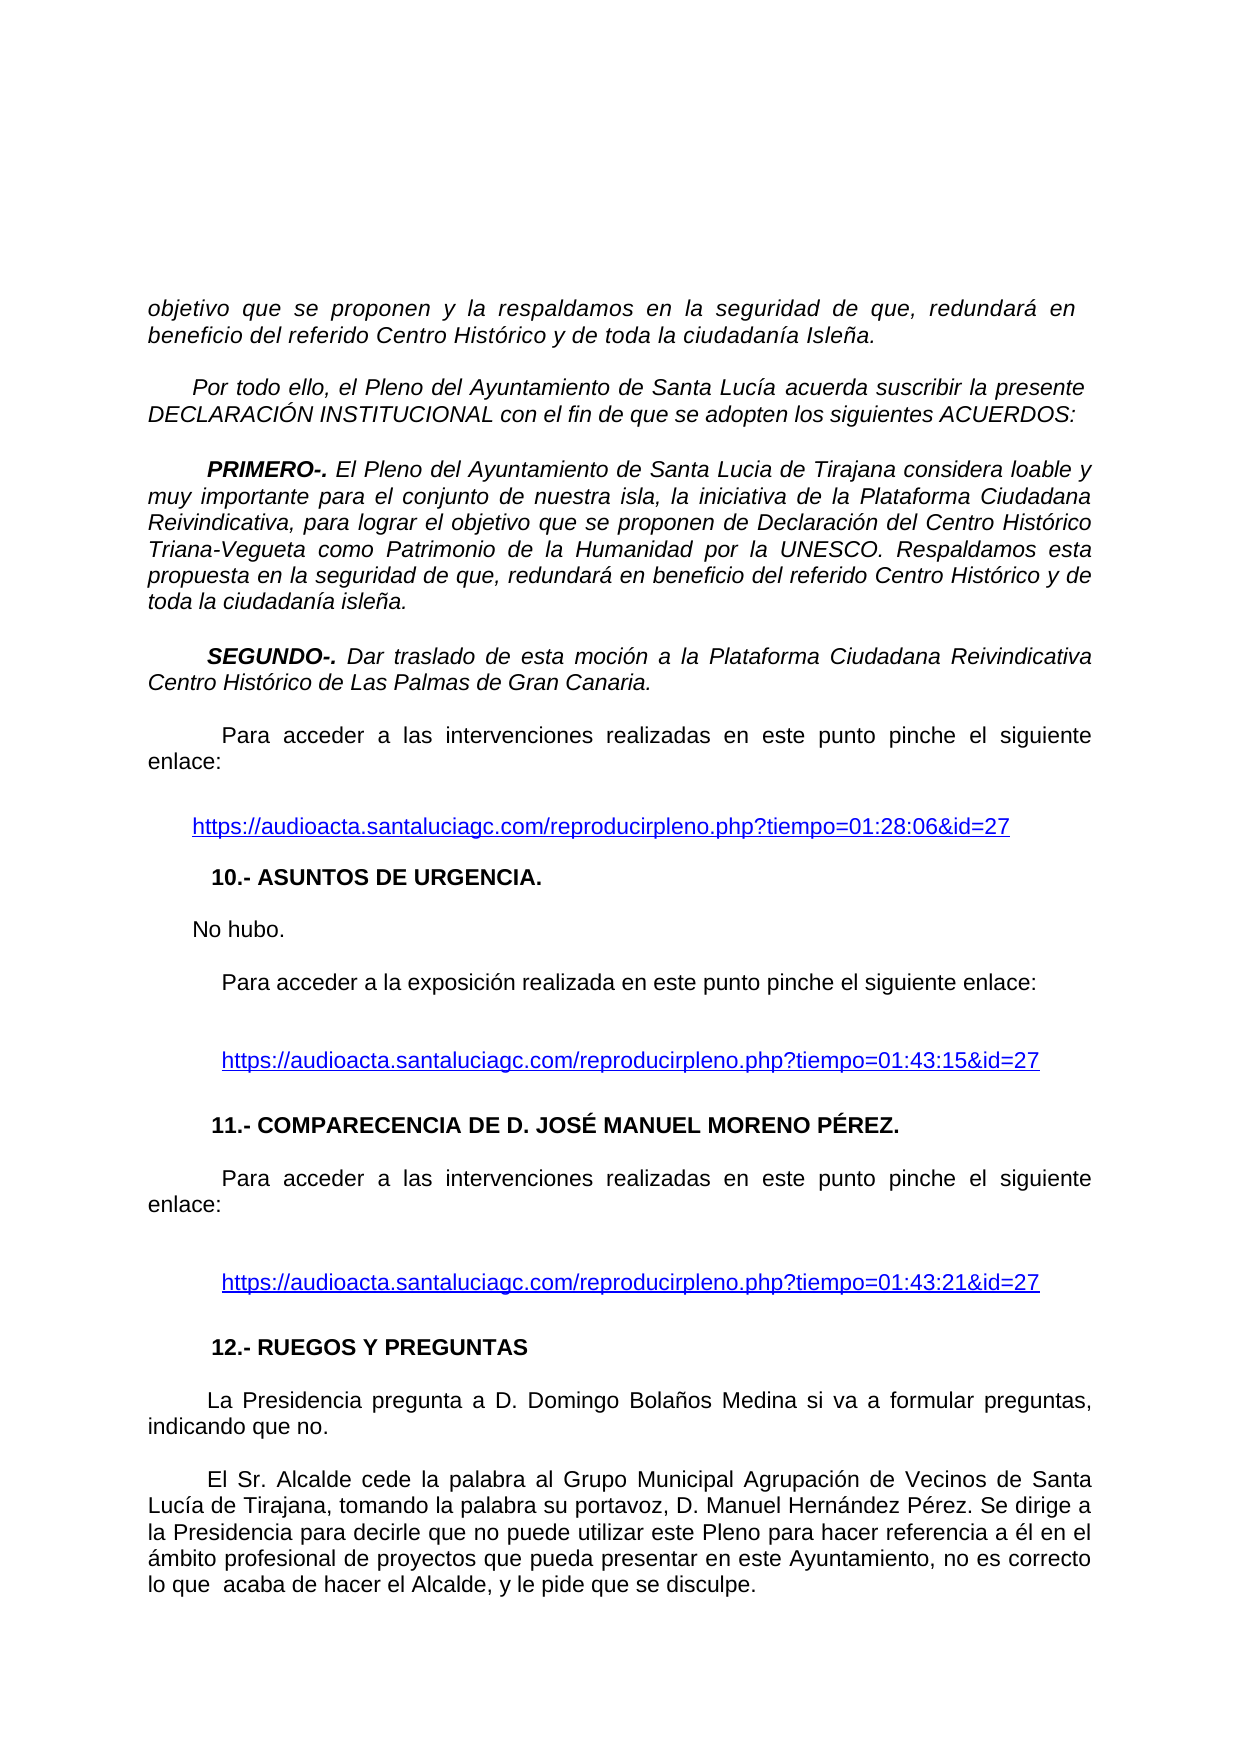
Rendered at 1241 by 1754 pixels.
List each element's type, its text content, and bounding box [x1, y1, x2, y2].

text https://audioacta.santaluciagc.com/reproducirpleno.php?tiempo=01:28:06&id=27 [148, 813, 1092, 840]
text No hubo. [148, 916, 1092, 943]
text Para acceder a la exposición realizada en este punto pinche el siguiente enlace: [148, 969, 1092, 995]
text Para acceder a las intervenciones realizadas en este punto pinche el siguiente enlace: [148, 722, 1092, 774]
text PRIMERO-. El Pleno del Ayuntamiento de Santa Lucia de Tirajana considera loable y muy importante para el conjunto de nuestra isla, la iniciativa de la Plataforma Ciudadana Reivindicativa, para lograr el objetivo que se proponen de Declaración del Centro Histórico Triana-Vegueta como Patrimonio de la Humanidad por la UNESCO. Respaldamos esta propuesta en la seguridad de que, redundará en beneficio del referido Centro Histórico y de toda la ciudadanía isleña. [148, 456, 1092, 614]
text SEGUNDO-. Dar traslado de esta moción a la Plataforma Ciudadana Reivindicativa Centro Histórico de Las Palmas de Gran Canaria. [148, 643, 1092, 695]
text 11.- COMPARECENCIA DE D. JOSÉ MANUEL MORENO PÉREZ. [148, 1112, 1092, 1138]
text Para acceder a las intervenciones realizadas en este punto pinche el siguiente enlace: [148, 1165, 1092, 1217]
text Por todo ello, el Pleno del Ayuntamiento de Santa Lucía acuerda suscribir la presente DECLARACIÓN INSTITUCIONAL con el fin de que se adopten los siguientes ACUERDOS: [148, 374, 1085, 427]
text 12.- RUEGOS Y PREGUNTAS [148, 1334, 1092, 1360]
text https://audioacta.santaluciagc.com/reproducirpleno.php?tiempo=01:43:21&id=27 [148, 1269, 1092, 1295]
text https://audioacta.santaluciagc.com/reproducirpleno.php?tiempo=01:43:15&id=27 [148, 1047, 1092, 1073]
text El Sr. Alcalde cede la palabra al Grupo Municipal Agrupación de Vecinos de Santa Lucía de Tirajana, tomando la palabra su portavoz, D. Manuel Hernández Pérez. Se dirige a la Presidencia para decirle que no puede utilizar este Pleno para hacer referencia a él en el ámbito profesional de proyectos que pueda presentar en este Ayuntamiento, no es correcto lo que acaba de hacer el Alcalde, y le pide que se disculpe. [148, 1466, 1092, 1597]
text objetivo que se proponen y la respaldamos en la seguridad de que, redundará en beneficio del referido Centro Histórico y de toda la ciudadanía Isleña. [148, 295, 1077, 348]
text 10.- ASUNTOS DE URGENCIA. [148, 864, 1092, 890]
text La Presidencia pregunta a D. Domingo Bolaños Medina si va a formular preguntas, indicando que no. [148, 1387, 1092, 1439]
